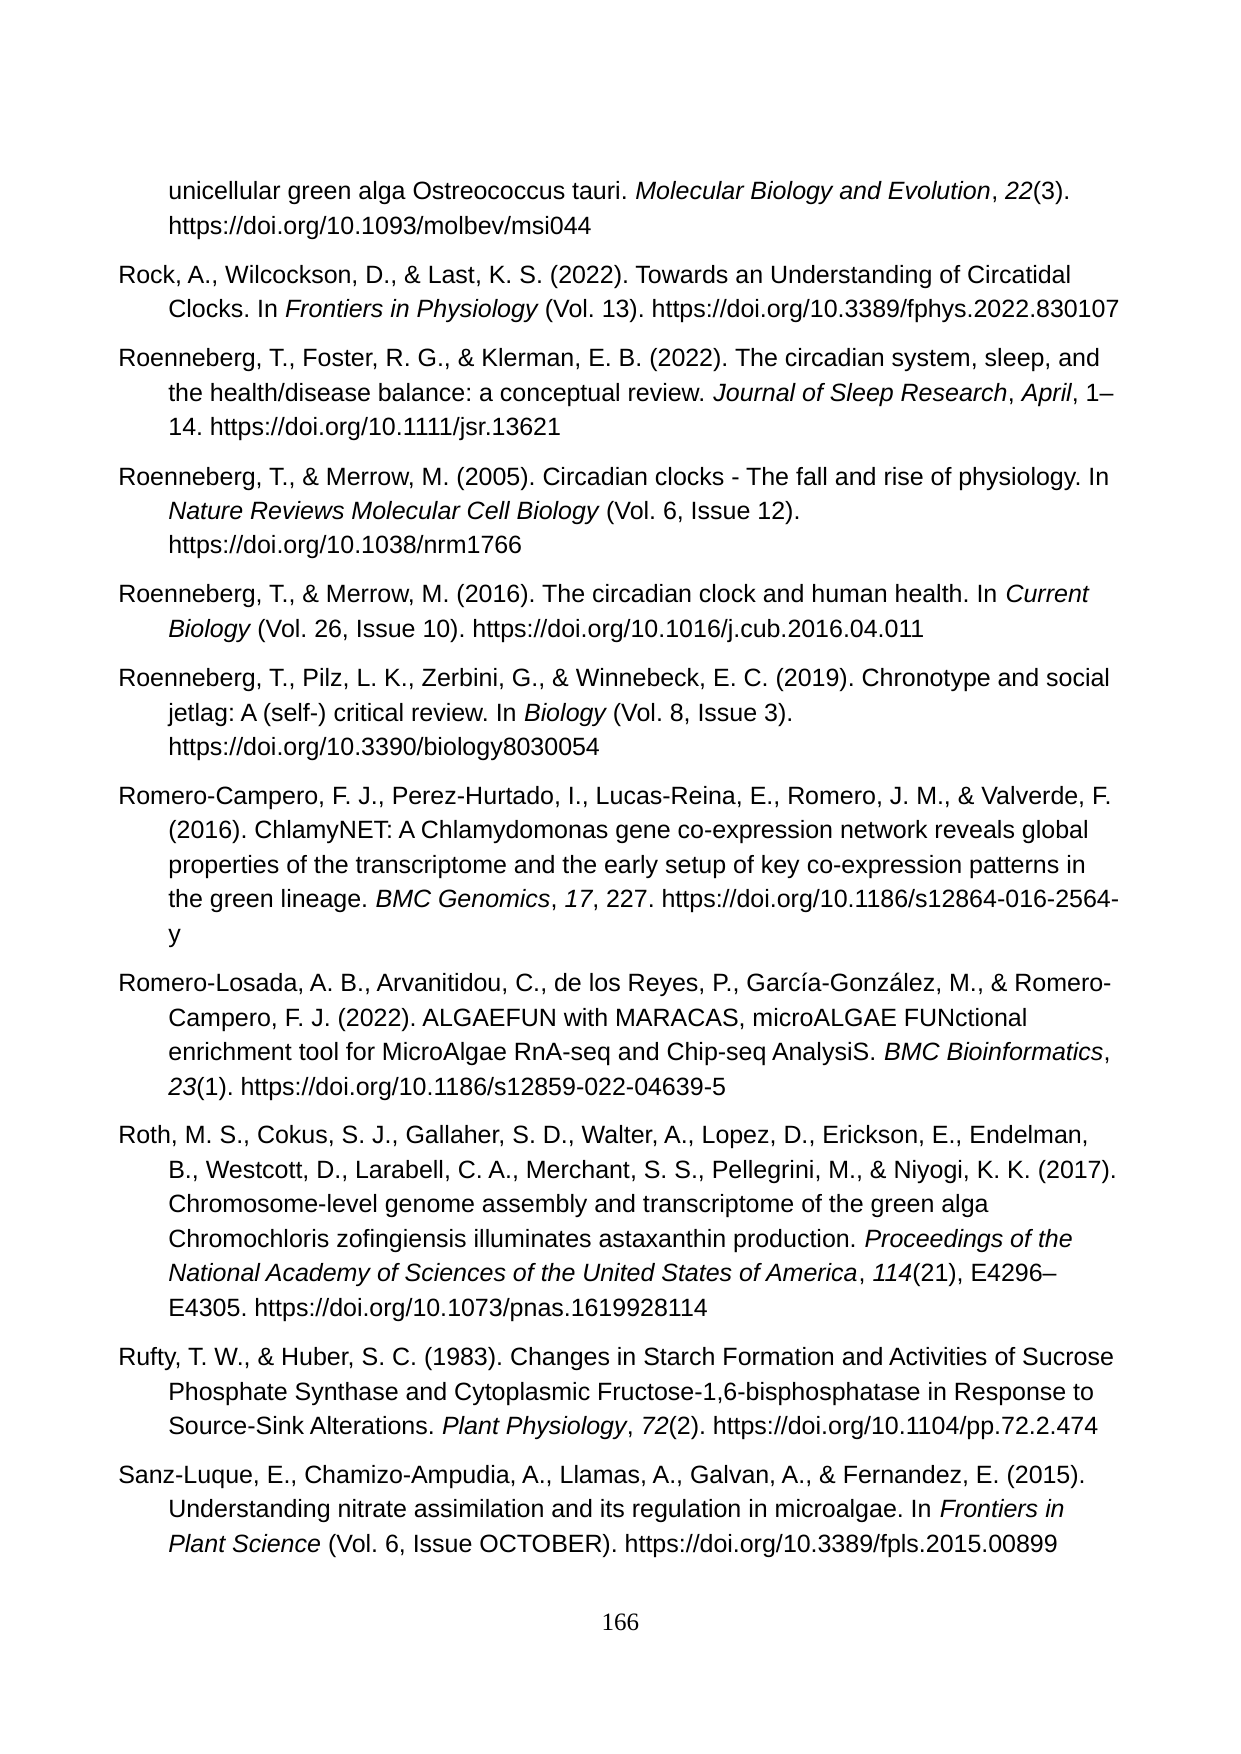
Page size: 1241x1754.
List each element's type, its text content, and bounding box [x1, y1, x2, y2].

text Romero-Losada, A. B., Arvanitidou, C., de los Reyes, P., García-González, M., & Romero-Campero, F. J. (2022). ALGAEFUN with MARACAS, microALGAE FUNctional enrichment tool for MicroAlgae RnA-seq and Chip-seq AnalysiS. BMC Bioinformatics, 23(1). https://doi.org/10.1186/s12859-022-04639-5 [118, 968, 1122, 1100]
text unicellular green alga Ostreococcus tauri. Molecular Biology and Evolution, 22(3). https://doi.org/10.1093/molbev/msi044 [118, 176, 1122, 239]
text Roenneberg, T., & Merrow, M. (2005). Circadian clocks - The fall and rise of physiology. In Nature Reviews Molecular Cell Biology (Vol. 6, Issue 12). https://doi.org/10.1038/nrm1766 [118, 461, 1122, 559]
text Roenneberg, T., Pilz, L. K., Zerbini, G., & Winnebeck, E. C. (2019). Chronotype and social jetlag: A (self-) critical review. In Biology (Vol. 8, Issue 3). https://doi.org/10.3390/biology8030054 [118, 663, 1122, 761]
text Rock, A., Wilcockson, D., & Last, K. S. (2022). Towards an Understanding of Circatidal Clocks. In Frontiers in Physiology (Vol. 13). https://doi.org/10.3389/fphys.2022.830107 [118, 260, 1122, 323]
text Roenneberg, T., Foster, R. G., & Klerman, E. B. (2022). The circadian system, sleep, and the health/disease balance: a conceptual review. Journal of Sleep Research, April, 1–14. https://doi.org/10.1111/jsr.13621 [118, 343, 1122, 441]
text Romero-Campero, F. J., Perez-Hurtado, I., Lucas-Reina, E., Romero, J. M., & Valverde, F. (2016). ChlamyNET: A Chlamydomonas gene co-expression network reveals global properties of the transcriptome and the early setup of key co-expression patterns in the green lineage. BMC Genomics, 17, 227. https://doi.org/10.1186/s12864-016-2564-y [118, 781, 1122, 948]
text Roenneberg, T., & Merrow, M. (2016). The circadian clock and human health. In Current Biology (Vol. 26, Issue 10). https://doi.org/10.1016/j.cub.2016.04.011 [118, 579, 1122, 643]
text Rufty, T. W., & Huber, S. C. (1983). Changes in Starch Formation and Activities of Sucrose Phosphate Synthase and Cytoplasmic Fructose-1,6-bisphosphatase in Response to Source-Sink Alterations. Plant Physiology, 72(2). https://doi.org/10.1104/pp.72.2.474 [118, 1342, 1122, 1440]
text Roth, M. S., Cokus, S. J., Gallaher, S. D., Walter, A., Lopez, D., Erickson, E., Endelman, B., Westcott, D., Larabell, C. A., Merchant, S. S., Pellegrini, M., & Niyogi, K. K. (2017). Chromosome-level genome assembly and transcriptome of the green alga Chromochloris zofingiensis illuminates astaxanthin production. Proceedings of the National Academy of Sciences of the United States of America, 114(21), E4296–E4305. https://doi.org/10.1073/pnas.1619928114 [118, 1121, 1122, 1322]
text Sanz-Luque, E., Chamizo-Ampudia, A., Llamas, A., Galvan, A., & Fernandez, E. (2015). Understanding nitrate assimilation and its regulation in microalgae. In Frontiers in Plant Science (Vol. 6, Issue OCTOBER). https://doi.org/10.3389/fpls.2015.00899 [118, 1460, 1122, 1558]
